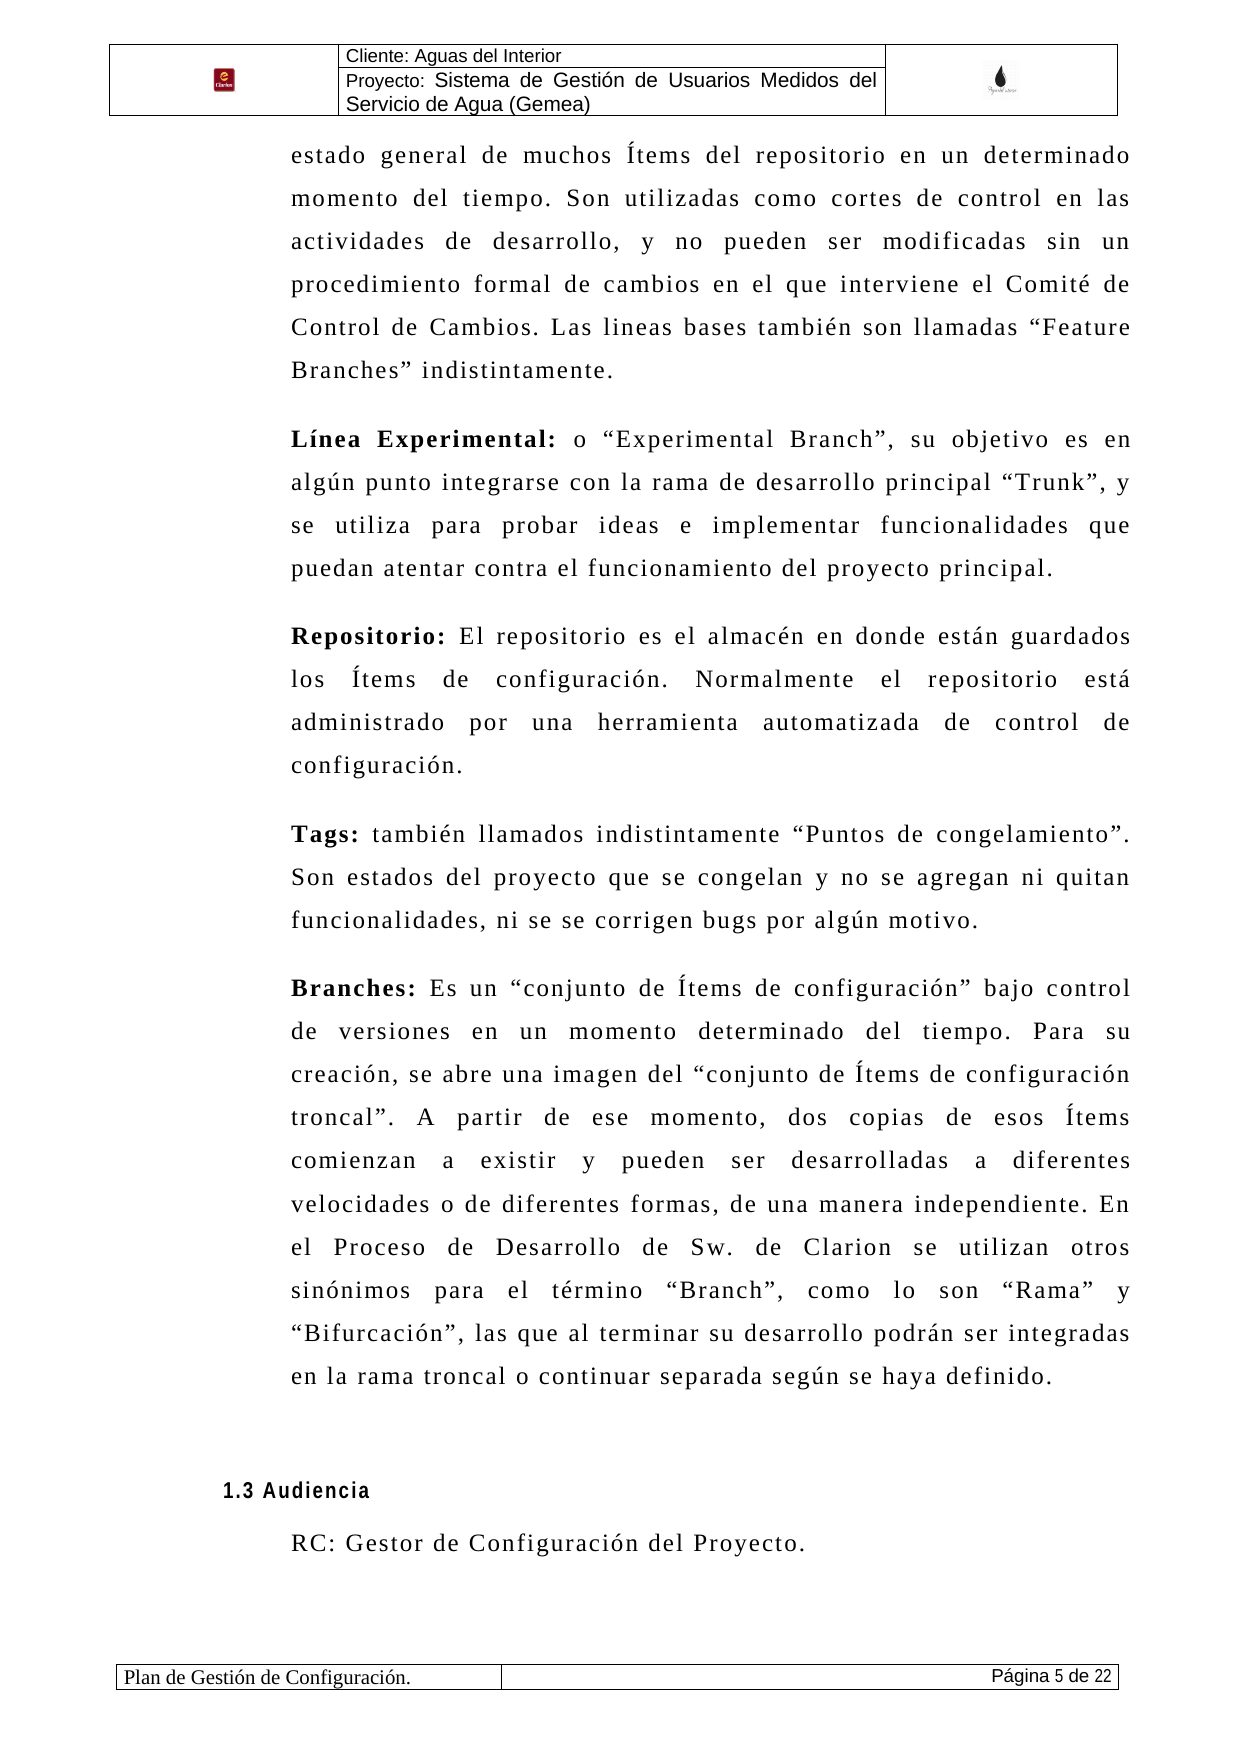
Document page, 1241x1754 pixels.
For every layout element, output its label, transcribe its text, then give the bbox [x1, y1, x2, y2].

list Repositorio: El repositorio es el almacén en donde están guardados los Ítems de configuración. Normalmente el repositorio está administrado por una herramienta automatizada de control de configuración. [253, 621, 1131, 779]
list Línea Experimental: o “Experimental Branch”, su objetivo es en algún punto integrarse con la rama de desarrollo principal “Trunk”, y se utiliza para probar ideas e implementar funcionalidades que puedan atentar contra el funcionamiento del proyecto principal. [253, 424, 1131, 582]
list Branches: Es un “conjunto de Ítems de configuración” bajo control de versiones en un momento determinado del tiempo. Para su creación, se abre una imagen del “conjunto de Ítems de configuración troncal”. A partir de ese momento, dos copias de esos Ítems comienzan a existir y pueden ser desarrolladas a diferentes velocidades o de diferentes formas, de una manera independiente. En el Proceso de Desarrollo de Sw. de Clarion se utilizan otros sinónimos para el término “Branch”, como lo son “Rama” y “Bifurcación”, las que al terminar su desarrollo podrán ser integradas en la rama troncal o continuar separada según se haya definido. [253, 973, 1131, 1390]
subtitle Audiencia [216, 1477, 1131, 1503]
list RC: Gestor de Configuración del Proyecto. [253, 1528, 1131, 1557]
list Tags: también llamados indistintamente “Puntos de congelamiento”. Son estados del proyecto que se congelan y no se agregan ni quitan funcionalidades, ni se se corrigen bugs por algún motivo. [253, 819, 1131, 934]
list estado general de muchos Ítems del repositorio en un determinado momento del tiempo. Son utilizadas como cortes de control en las actividades de desarrollo, y no pueden ser modificadas sin un procedimiento formal de cambios en el que interviene el Comité de Control de Cambios. Las lineas bases también son llamadas “Feature Branches” indistintamente. [253, 140, 1131, 384]
picture [207, 67, 241, 93]
